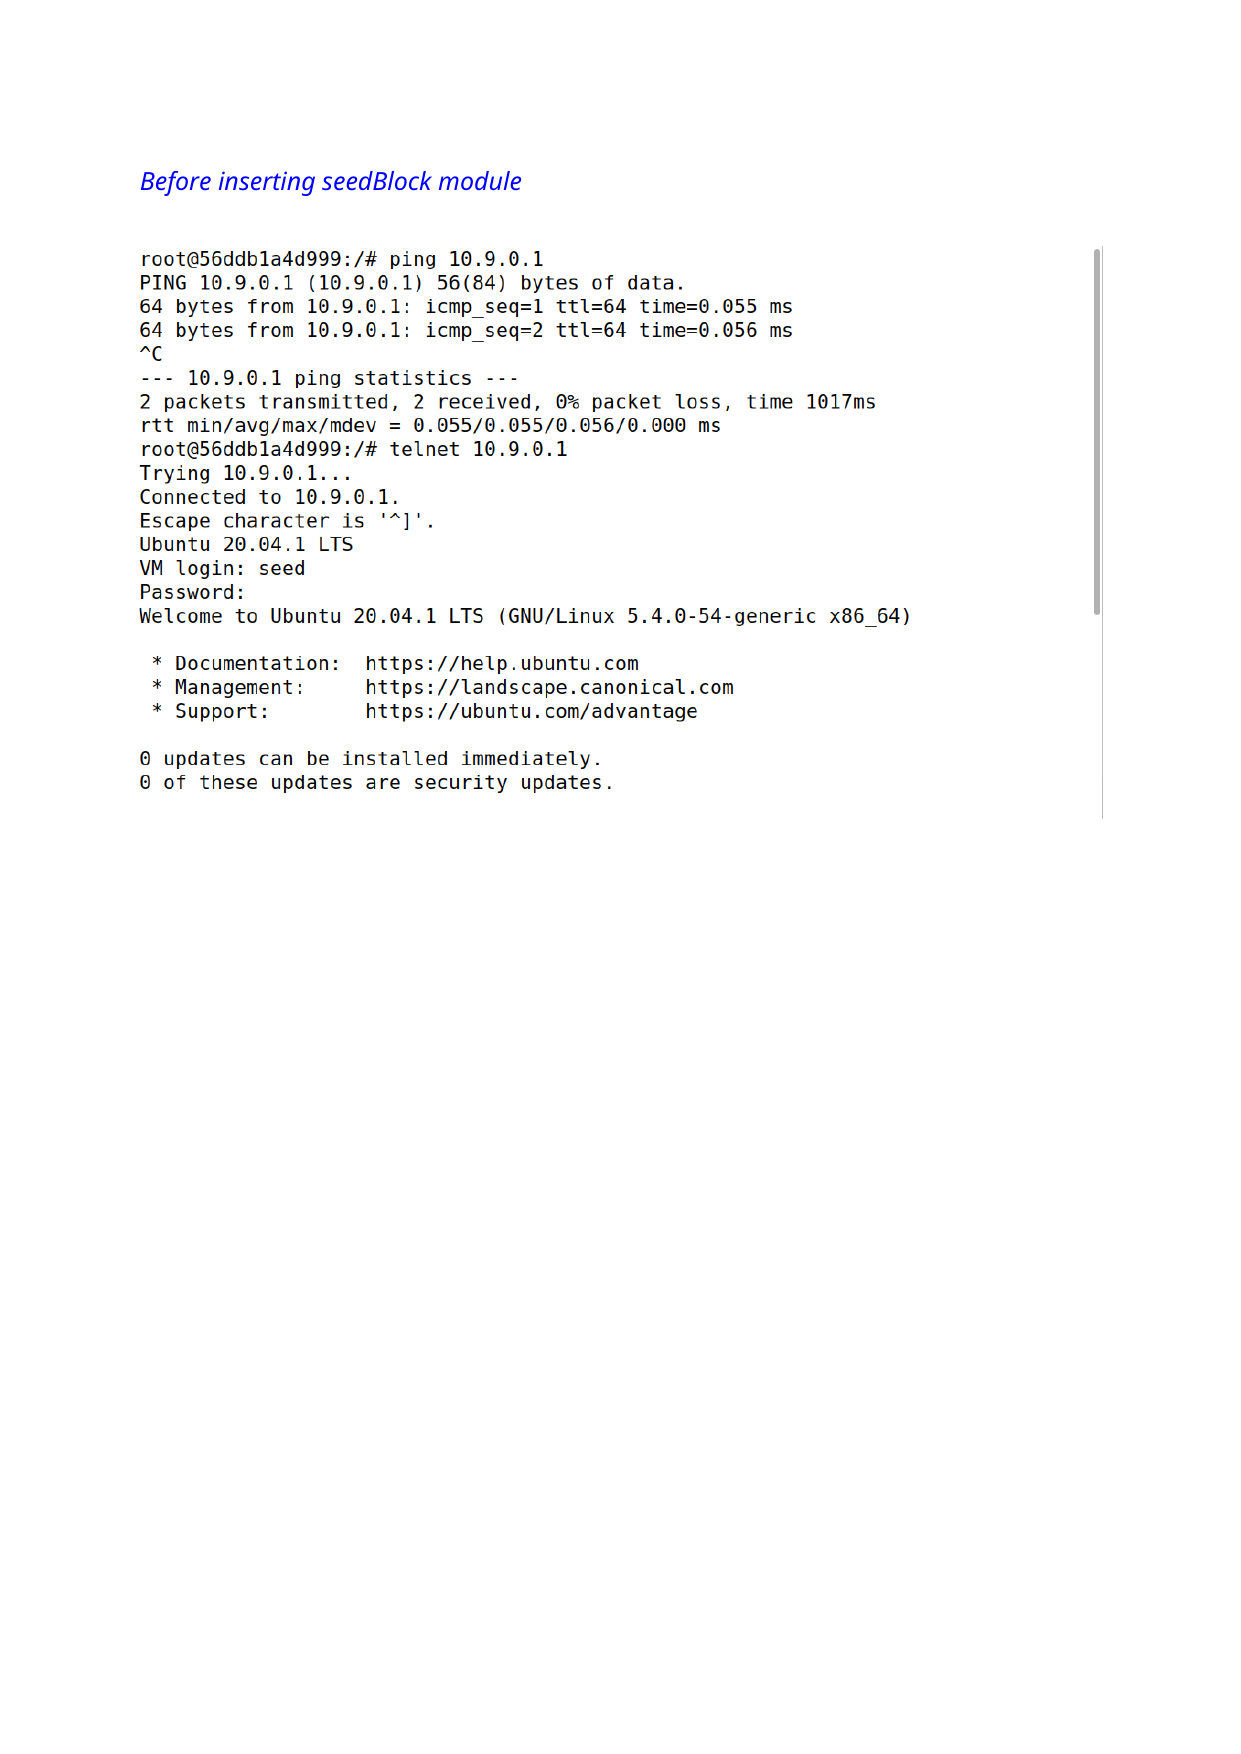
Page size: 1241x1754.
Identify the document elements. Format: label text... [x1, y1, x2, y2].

text Before inserting seedBlock module [139, 163, 1103, 197]
picture [139, 246, 1103, 819]
